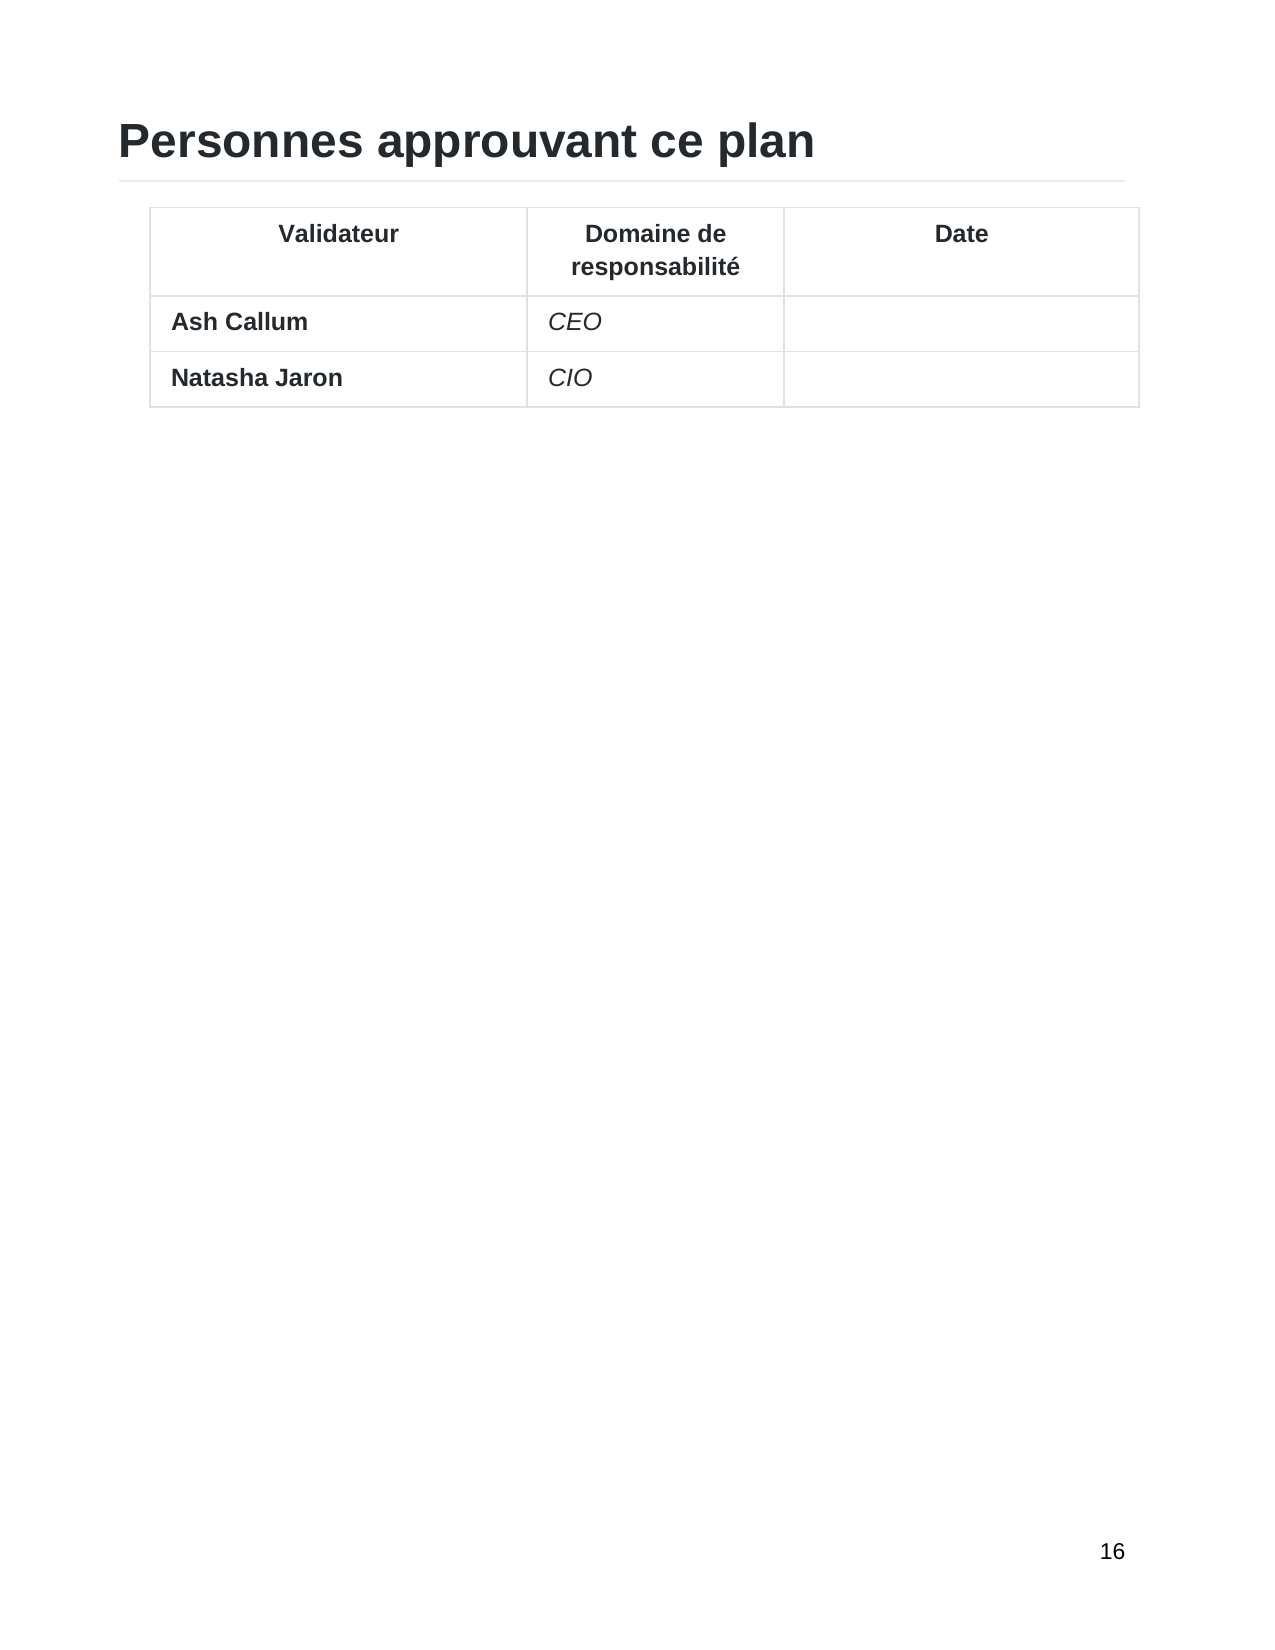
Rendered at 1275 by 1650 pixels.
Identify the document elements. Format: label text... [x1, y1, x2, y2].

table_header Date [785, 208, 1138, 295]
table_cell CEO [528, 297, 783, 351]
table_header Validateur [151, 208, 526, 295]
table_cell [785, 352, 1138, 406]
subtitle Personnes approuvant ce plan [119, 112, 1125, 180]
table_cell Ash Callum [151, 297, 526, 351]
table_cell Natasha Jaron [151, 352, 526, 406]
table_header Domaine de responsabilité [528, 208, 783, 295]
table_cell [785, 297, 1138, 351]
table_cell CIO [528, 352, 783, 406]
